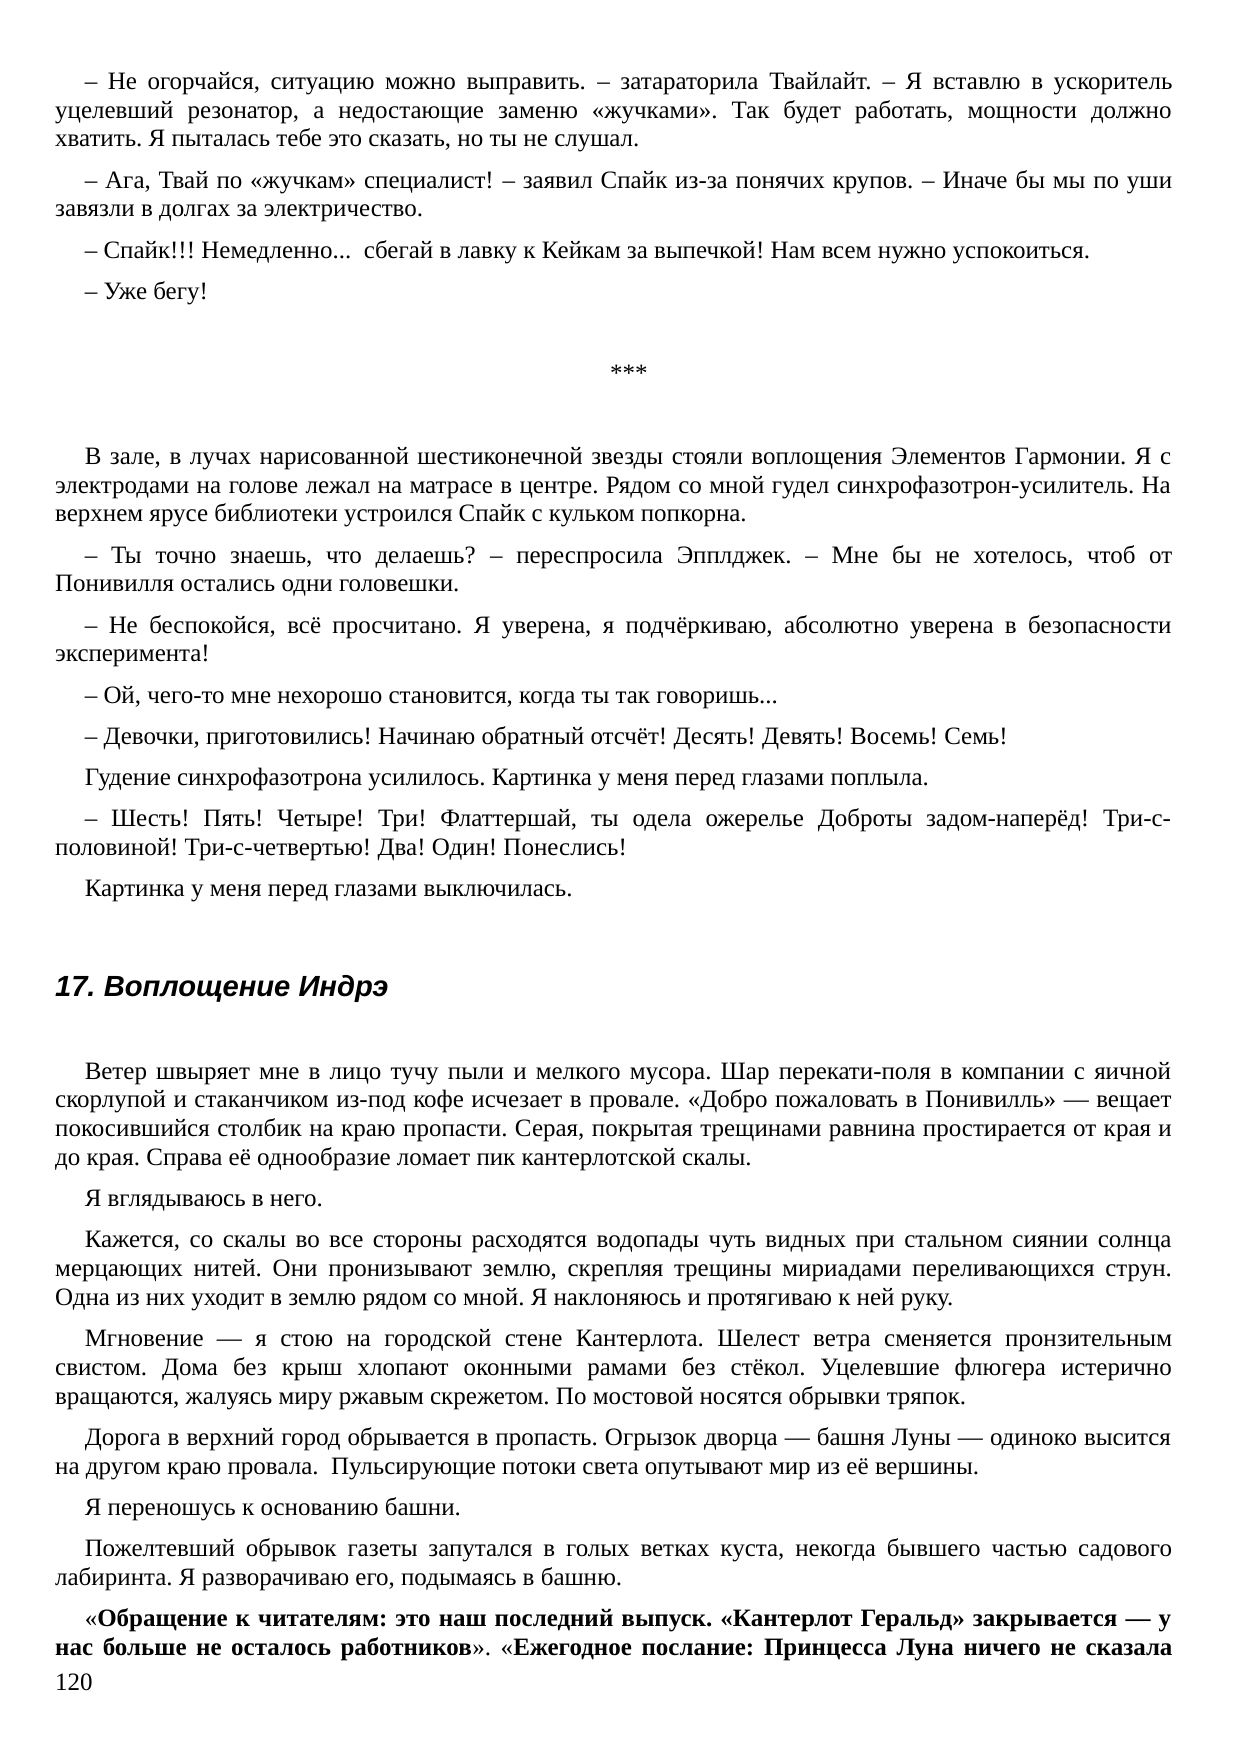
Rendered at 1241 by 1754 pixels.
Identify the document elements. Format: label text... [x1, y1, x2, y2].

subtitle 17. Воплощение Индрэ [55, 968, 1173, 1002]
text Мгновение — я стою на городской стене Кантерлота. Шелест ветра сменяется пронзительным свистом. Дома без крыш хлопают оконными рамами без стёкол. Уцелевшие флюгера истерично вращаются, жалуясь миру ржавым скрежетом. По мостовой носятся обрывки тряпок. [55, 1323, 1173, 1409]
text – Шесть! Пять! Четыре! Три! Флаттершай, ты одела ожерелье Доброты задом-наперёд! Три-с-половиной! Три-с-четвертью! Два! Один! Понеслись! [55, 803, 1173, 861]
text Я вглядываюсь в него. [55, 1183, 1173, 1212]
text – Девочки, приготовились! Начинаю обратный отсчёт! Десять! Девять! Восемь! Семь! [55, 721, 1173, 750]
text Я переношусь к основанию башни. [55, 1492, 1173, 1521]
text Ветер швыряет мне в лицо тучу пыли и мелкого мусора. Шар перекати-поля в компании с яичной скорлупой и стаканчиком из-под кофе исчезает в провале. «Добро пожаловать в Понивилль» — вещает покосившийся столбик на краю пропасти. Серая, покрытая трещинами равнина простирается от края и до края. Справа её однообразие ломает пик кантерлотской скалы. [55, 1056, 1173, 1171]
text Картинка у меня перед глазами выключилась. [55, 873, 1173, 902]
text Гудение синхрофазотрона усилилось. Картинка у меня перед глазами поплыла. [55, 762, 1173, 791]
text – Ты точно знаешь, что делаешь? – переспросила Эпплджек. – Мне бы не хотелось, чтоб от Понивилля остались одни головешки. [55, 540, 1173, 597]
text Дорога в верхний город обрывается в пропасть. Огрызок дворца — башня Луны — одиноко высится на другом краю провала. Пульсирующие потоки света опутывают мир из её вершины. [55, 1422, 1173, 1479]
text Пожелтевший обрывок газеты запутался в голых ветках куста, некогда бывшего частью садового лабиринта. Я разворачиваю его, подымаясь в башню. [55, 1533, 1173, 1591]
text – Спайк!!! Немедленно... сбегай в лавку к Кейкам за выпечкой! Нам всем нужно успокоиться. [55, 235, 1173, 263]
text *** [55, 358, 1173, 387]
text В зале, в лучах нарисованной шестиконечной звезды стояли воплощения Элементов Гармонии. Я с электродами на голове лежал на матрасе в центре. Рядом со мной гудел синхрофазотрон-усилитель. На верхнем ярусе библиотеки устроился Спайк с кульком попкорна. [55, 441, 1173, 527]
text «Обращение к читателям: это наш последний выпуск. «Кантерлот Геральд» закрывается — у нас больше не осталось работников». «Ежегодное послание: Принцесса Луна ничего не сказала [55, 1603, 1173, 1661]
text Кажется, со скалы во все стороны расходятся водопады чуть видных при стальном сиянии солнца мерцающих нитей. Они пронизывают землю, скрепляя трещины мириадами переливающихся струн. Одна из них уходит в землю рядом со мной. Я наклоняюсь и протягиваю к ней руку. [55, 1224, 1173, 1311]
text – Ага, Твай по «жучкам» специалист! – заявил Спайк из-за понячих крупов. – Иначе бы мы по уши завязли в долгах за электричество. [55, 165, 1173, 222]
text – Не беспокойся, всё просчитано. Я уверена, я подчёркиваю, абсолютно уверена в безопасности эксперимента! [55, 610, 1173, 667]
text – Не огорчайся, ситуацию можно выправить. – затараторила Твайлайт. – Я вставлю в ускоритель уцелевший резонатор, а недостающие заменю «жучками». Так будет работать, мощности должно хватить. Я пыталась тебе это сказать, но ты не слушал. [55, 66, 1173, 152]
text – Уже бегу! [55, 276, 1173, 305]
text – Ой, чего-то мне нехорошо становится, когда ты так говоришь... [55, 680, 1173, 708]
